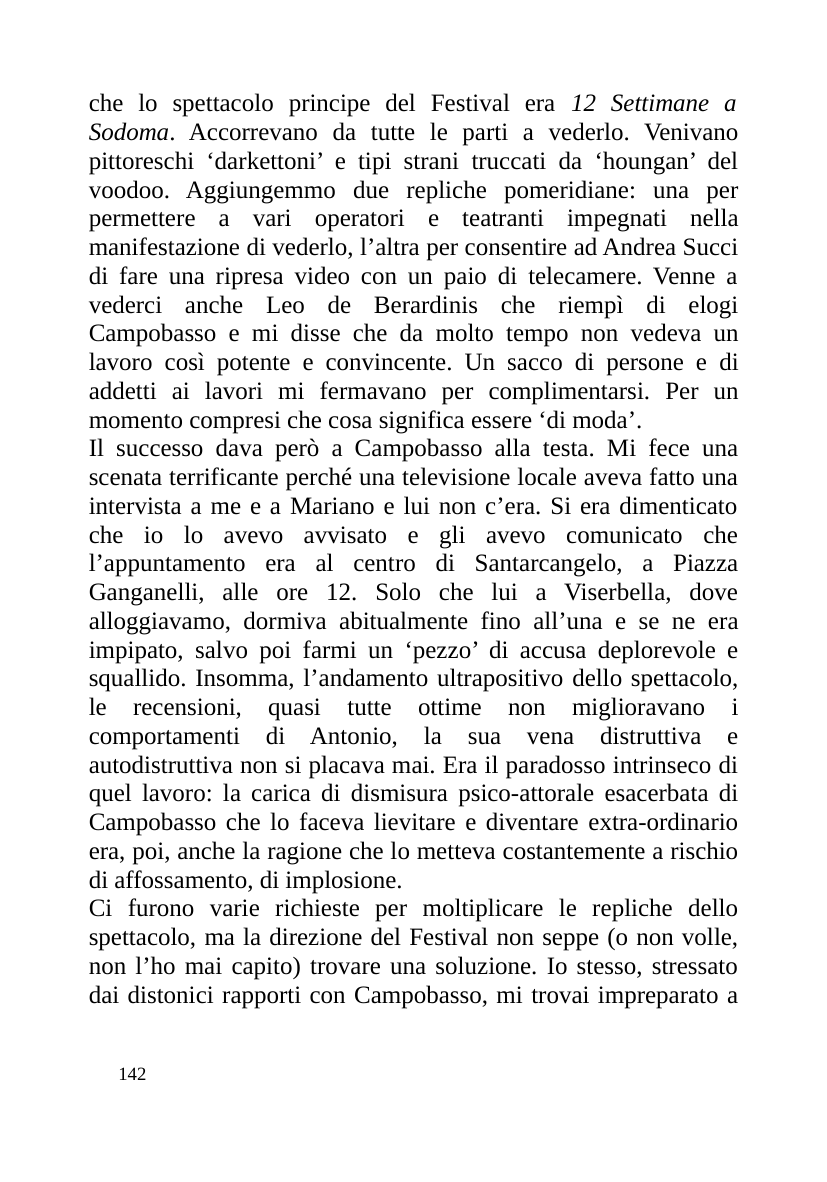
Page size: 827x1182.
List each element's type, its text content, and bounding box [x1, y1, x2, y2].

text che lo spettacolo principe del Festival era 12 Settimane a Sodoma. Accorrevano da tutte le parti a vederlo. Venivano pittoreschi ‘darkettoni’ e tipi strani truccati da ‘houngan’ del voodoo. Aggiungemmo due repliche pomeridiane: una per permettere a vari operatori e teatranti impegnati nella manifestazione di vederlo, l’altra per consentire ad Andrea Succi di fare una ripresa video con un paio di telecamere. Venne a vederci anche Leo de Berardinis che riempì di elogi Campobasso e mi disse che da molto tempo non vedeva un lavoro così potente e convincente. Un sacco di persone e di addetti ai lavori mi fermavano per complimentarsi. Per un momento compresi che cosa significa essere ‘di moda’. [88, 88, 739, 433]
text Il successo dava però a Campobasso alla testa. Mi fece una scenata terrificante perché una televisione locale aveva fatto una intervista a me e a Mariano e lui non c’era. Si era dimenticato che io lo avevo avvisato e gli avevo comunicato che l’appuntamento era al centro di Santarcangelo, a Piazza Ganganelli, alle ore 12. Solo che lui a Viserbella, dove alloggiavamo, dormiva abitualmente fino all’una e se ne era impipato, salvo poi farmi un ‘pezzo’ di accusa deplorevole e squallido. Insomma, l’andamento ultrapositivo dello spettacolo, le recensioni, quasi tutte ottime non miglioravano i comportamenti di Antonio, la sua vena distruttiva e autodistruttiva non si placava mai. Era il paradosso intrinseco di quel lavoro: la carica di dismisura psico-attorale esacerbata di Campobasso che lo faceva lievitare e diventare extra-ordinario era, poi, anche la ragione che lo metteva costantemente a rischio di affossamento, di implosione. [88, 433, 739, 893]
text Ci furono varie richieste per moltiplicare le repliche dello spettacolo, ma la direzione del Festival non seppe (o non volle, non l’ho mai capito) trovare una soluzione. Io stesso, stressato dai distonici rapporti con Campobasso, mi trovai impreparato a [88, 893, 739, 1008]
